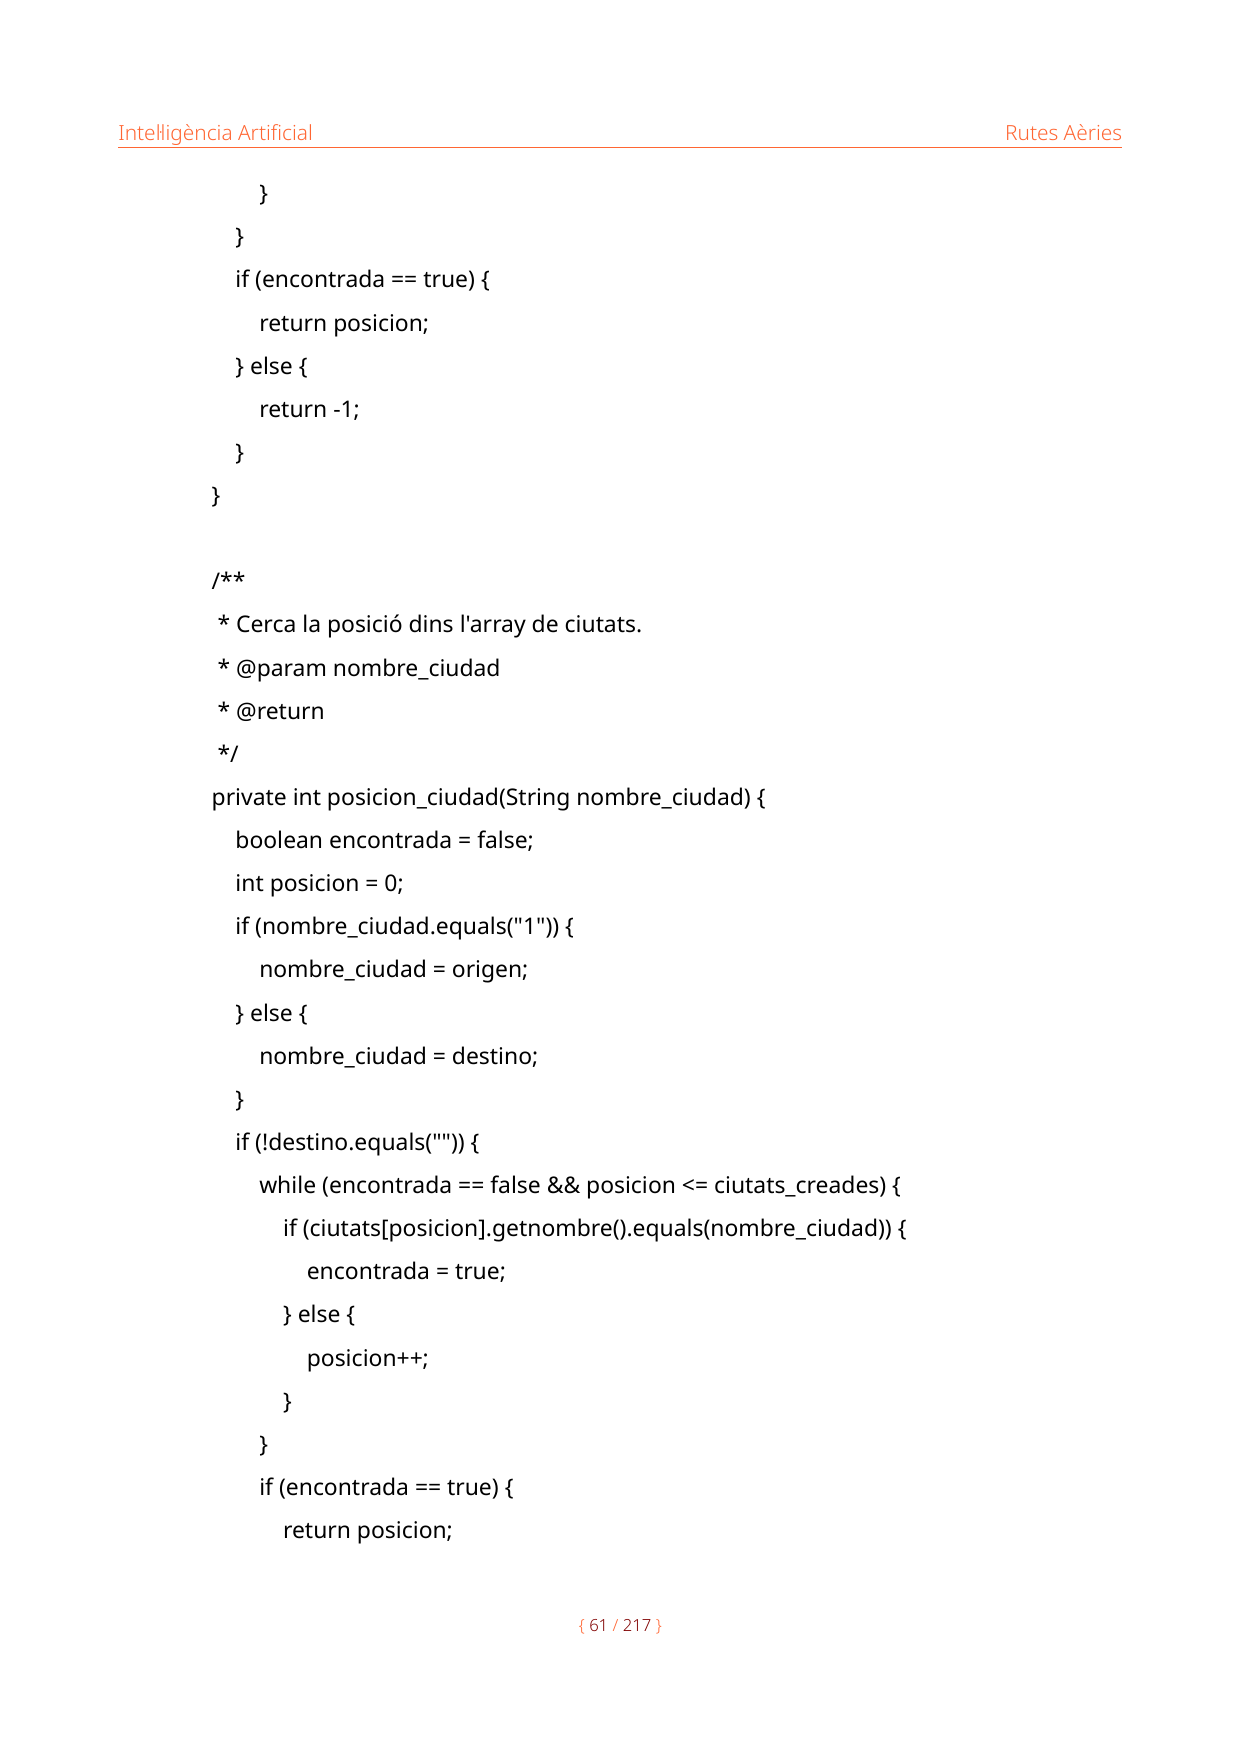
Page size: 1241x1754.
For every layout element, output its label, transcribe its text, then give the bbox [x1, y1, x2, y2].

text return posicion; [142, 306, 1098, 338]
text } [142, 436, 1098, 467]
text if (encontrada == true) { [142, 1471, 1098, 1502]
text * @return [142, 694, 1098, 726]
text nombre_ciudad = origen; [142, 953, 1098, 984]
text } else { [142, 349, 1098, 381]
text if (nombre_ciudad.equals("1")) { [142, 910, 1098, 941]
text } [142, 220, 1098, 251]
text * @param nombre_ciudad [142, 651, 1098, 683]
text while (encontrada == false && posicion <= ciutats_creades) { [142, 1169, 1098, 1200]
text private int posicion_ciudad(String nombre_ciudad) { [142, 781, 1098, 812]
text } [142, 177, 1098, 208]
text if (!destino.equals("")) { [142, 1126, 1098, 1157]
text posicion++; [142, 1341, 1098, 1373]
text if (encontrada == true) { [142, 263, 1098, 294]
text if (ciutats[posicion].getnombre().equals(nombre_ciudad)) { [142, 1212, 1098, 1243]
text encontrada = true; [142, 1255, 1098, 1286]
text } [142, 1384, 1098, 1416]
text /** [142, 565, 1098, 596]
text } [142, 1083, 1098, 1114]
text int posicion = 0; [142, 867, 1098, 898]
text } [142, 479, 1098, 510]
text boolean encontrada = false; [142, 824, 1098, 855]
text */ [142, 738, 1098, 769]
text } else { [142, 996, 1098, 1028]
text nombre_ciudad = destino; [142, 1039, 1098, 1071]
text return posicion; [142, 1514, 1098, 1545]
text } [142, 1428, 1098, 1459]
text } else { [142, 1298, 1098, 1329]
text return -1; [142, 393, 1098, 424]
text * Cerca la posició dins l'array de ciutats. [142, 608, 1098, 639]
